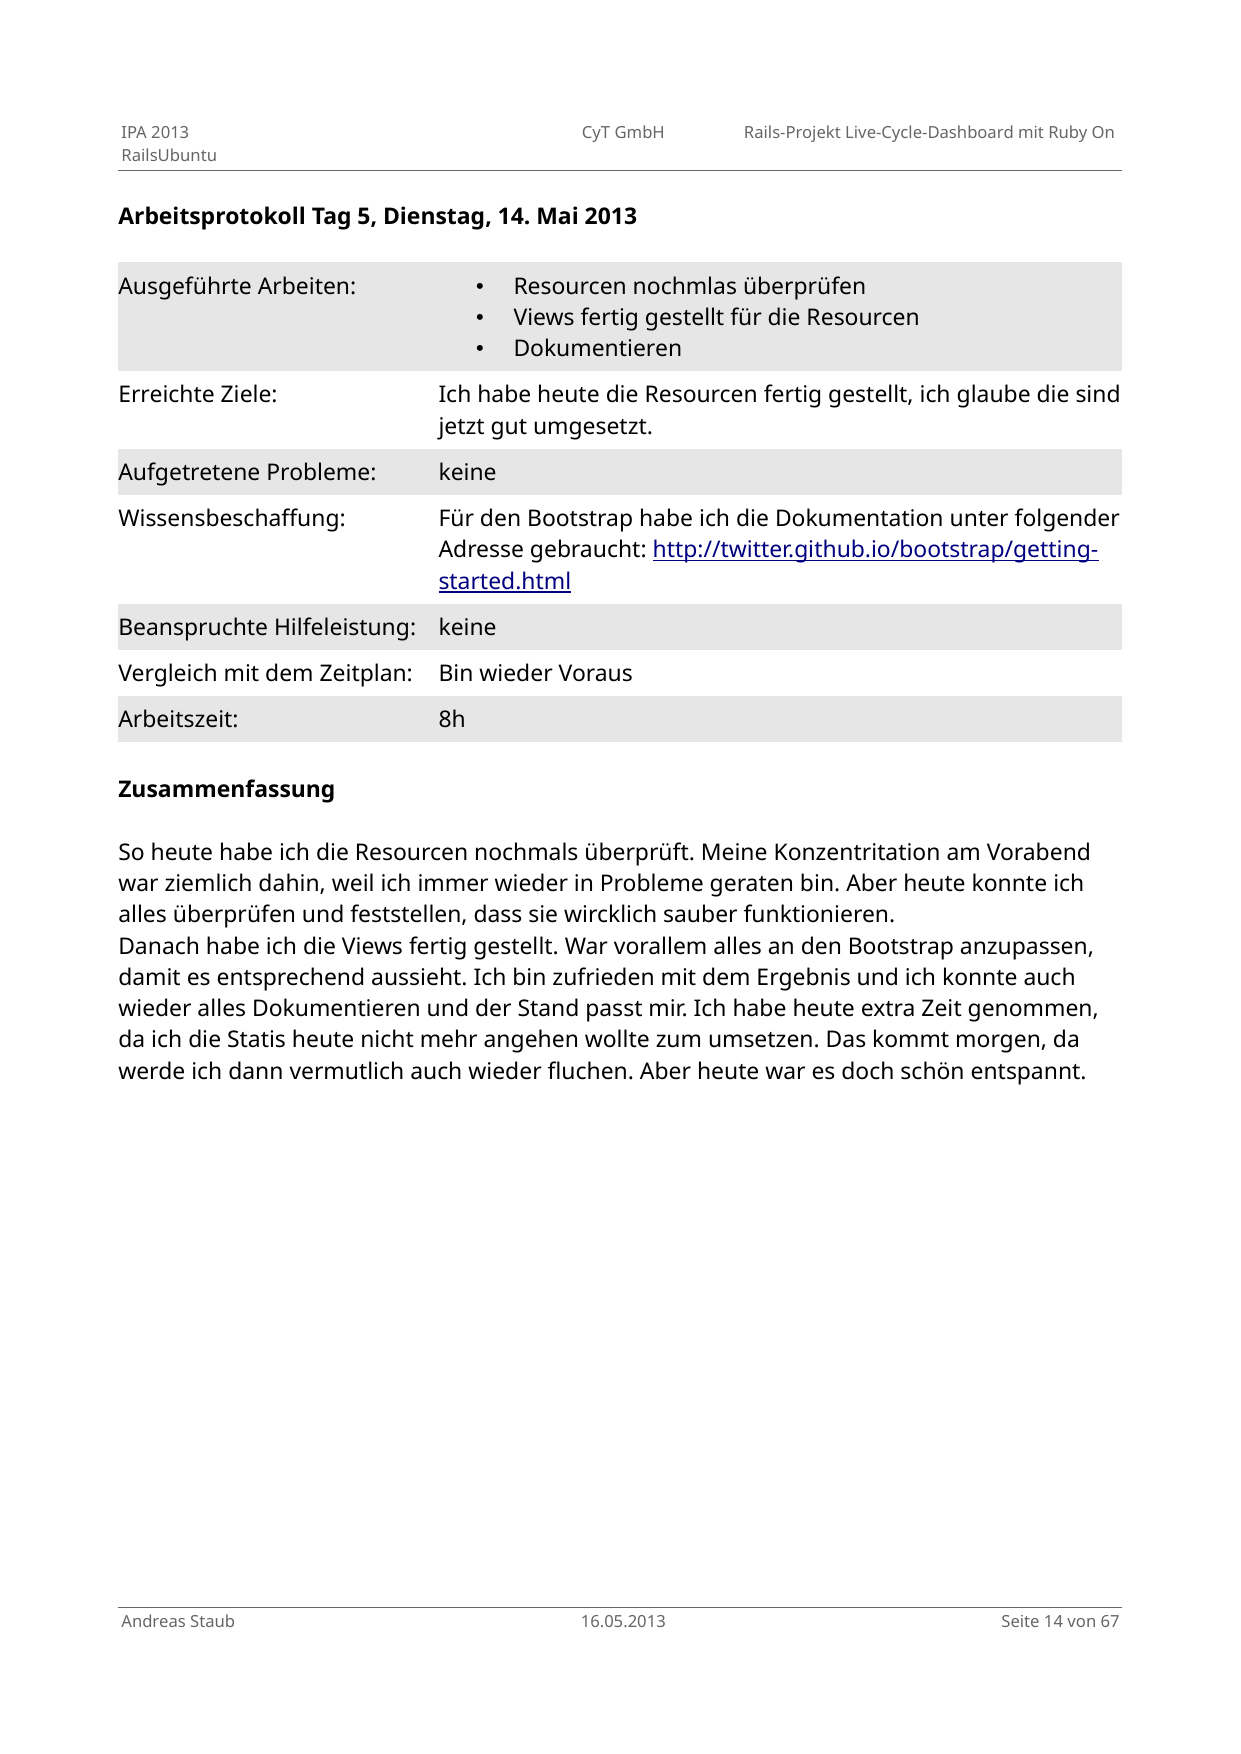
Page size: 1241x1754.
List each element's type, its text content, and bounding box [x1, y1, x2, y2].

table_cell Vergleich mit dem Zeitplan: [118, 650, 438, 696]
table_header Resourcen nochmlas überprüfen Views fertig gestellt für die Resourcen Dokumentieren [438, 262, 1122, 371]
table_cell Erreichte Ziele: [118, 371, 438, 448]
text Zusammenfassung [118, 773, 1122, 805]
table_cell Beanspruchte Hilfeleistung: [118, 604, 438, 650]
table_cell Bin wieder Voraus [438, 650, 1122, 696]
table_header Ausgeführte Arbeiten: [118, 262, 438, 371]
table_cell Ich habe heute die Resourcen fertig gestellt, ich glaube die sind jetzt gut umgesetzt. [438, 371, 1122, 448]
table_cell keine [438, 604, 1122, 650]
table_cell Arbeitszeit: [118, 696, 438, 742]
text Danach habe ich die Views fertig gestellt. War vorallem alles an den Bootstrap anzupassen, damit es entsprechend aussieht. Ich bin zufrieden mit dem Ergebnis und ich konnte auch wieder alles Dokumentieren und der Stand passt mir. Ich habe heute extra Zeit genommen, da ich die Statis heute nicht mehr angehen wollte zum umsetzen. Das kommt morgen, da werde ich dann vermutlich auch wieder fluchen. Aber heute war es doch schön entspannt. [118, 930, 1122, 1086]
table_cell Aufgetretene Probleme: [118, 449, 438, 495]
table_cell Für den Bootstrap habe ich die Dokumentation unter folgender Adresse gebraucht: http://twitter.github.io/bootstrap/getting-started.html [438, 495, 1122, 603]
table_cell 8h [438, 696, 1122, 742]
text So heute habe ich die Resourcen nochmals überprüft. Meine Konzentritation am Vorabend war ziemlich dahin, weil ich immer wieder in Probleme geraten bin. Aber heute konnte ich alles überprüfen und feststellen, dass sie wircklich sauber funktionieren. [118, 836, 1122, 930]
table_cell keine [438, 449, 1122, 495]
table_cell Wissensbeschaffung: [118, 495, 438, 603]
text Arbeitsprotokoll Tag 5, Dienstag, 14. Mai 2013 [118, 200, 1122, 231]
